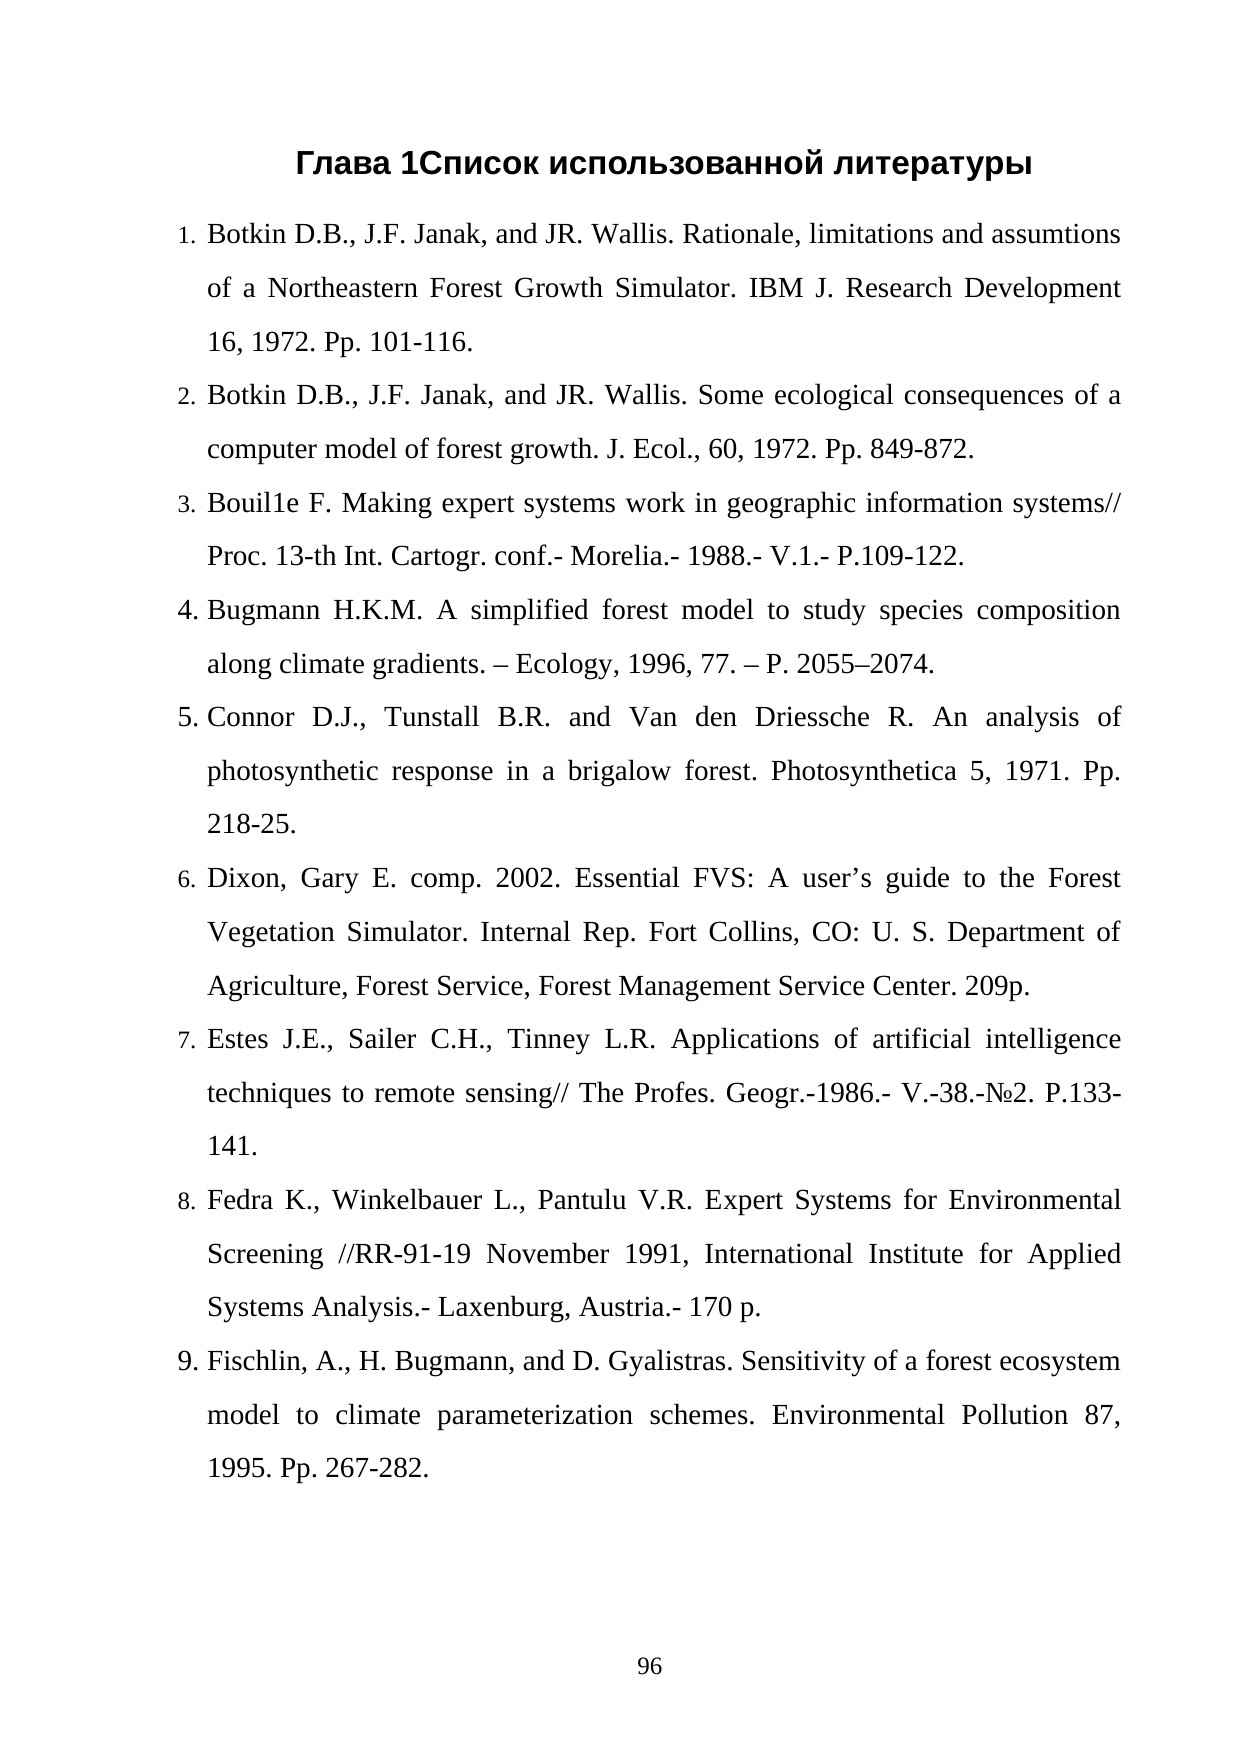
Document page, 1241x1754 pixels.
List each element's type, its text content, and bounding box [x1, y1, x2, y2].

list Dixon, Gary E. comp. 2002. Essential FVS: A user’s guide to the Forest Vegetation Simulator. Internal Rep. Fort Collins, CO: U. S. Department of Agriculture, Forest Service, Forest Management Service Center. 209p. [177, 860, 1122, 1001]
list Botkin D.B., J.F. Janak, and JR. Wallis. Some ecological consequences of a computer model of forest growth. J. Ecol., 60, 1972. Pp. 849-872. [177, 377, 1122, 465]
list Bouil1е F. Making expert systems work in geographic information systems// Proc. 13-th Int. Cartogr. conf.- Morelia.- 1988.- V.1.- P.109-122. [177, 485, 1122, 572]
list Connor D.J., Tunstall B.R. and Van den Driessche R. An analysis of photosynthetic response in a brigalow forest. Photosynthetica 5, 1971. Pp. 218-25. [177, 699, 1122, 840]
list Fedra K., Winkelbauer L., Pantulu V.R. Eхpert Systems for Environmental Screening //RR-91-19 November 1991, International Institute for Applied Systems Analysis.- Laxenburg, Austria.- 170 p. [177, 1182, 1122, 1323]
list Botkin D.B., J.F. Janak, and JR. Wallis. Rationale, limitations and assumtions of a Northeastern Forest Growth Simulator. IBM J. Research Development 16, 1972. Pp. 101-116. [177, 217, 1122, 357]
subtitle Список использованной литературы [295, 143, 1122, 182]
list Fischlin, A., H. Bugmann, and D. Gyalistras. Sensitivity of a forest ecosystem model to climate parameterization schemes. Environmental Pollution 87, 1995. Pp. 267-282. [177, 1343, 1122, 1484]
list Estеs J.E., Sаilеr C.H., Tinnеy L.R. Applications of artificial intelligence techniques to remote sensing// The Profes. Geogr.-1986.- V.-38.-№2. P.133-141. [177, 1021, 1122, 1162]
list Bugmann H.K.M. A simplified forest model to study species composition along climate gradients. – Ecology, 1996, 77. – P. 2055–2074. [177, 592, 1122, 679]
